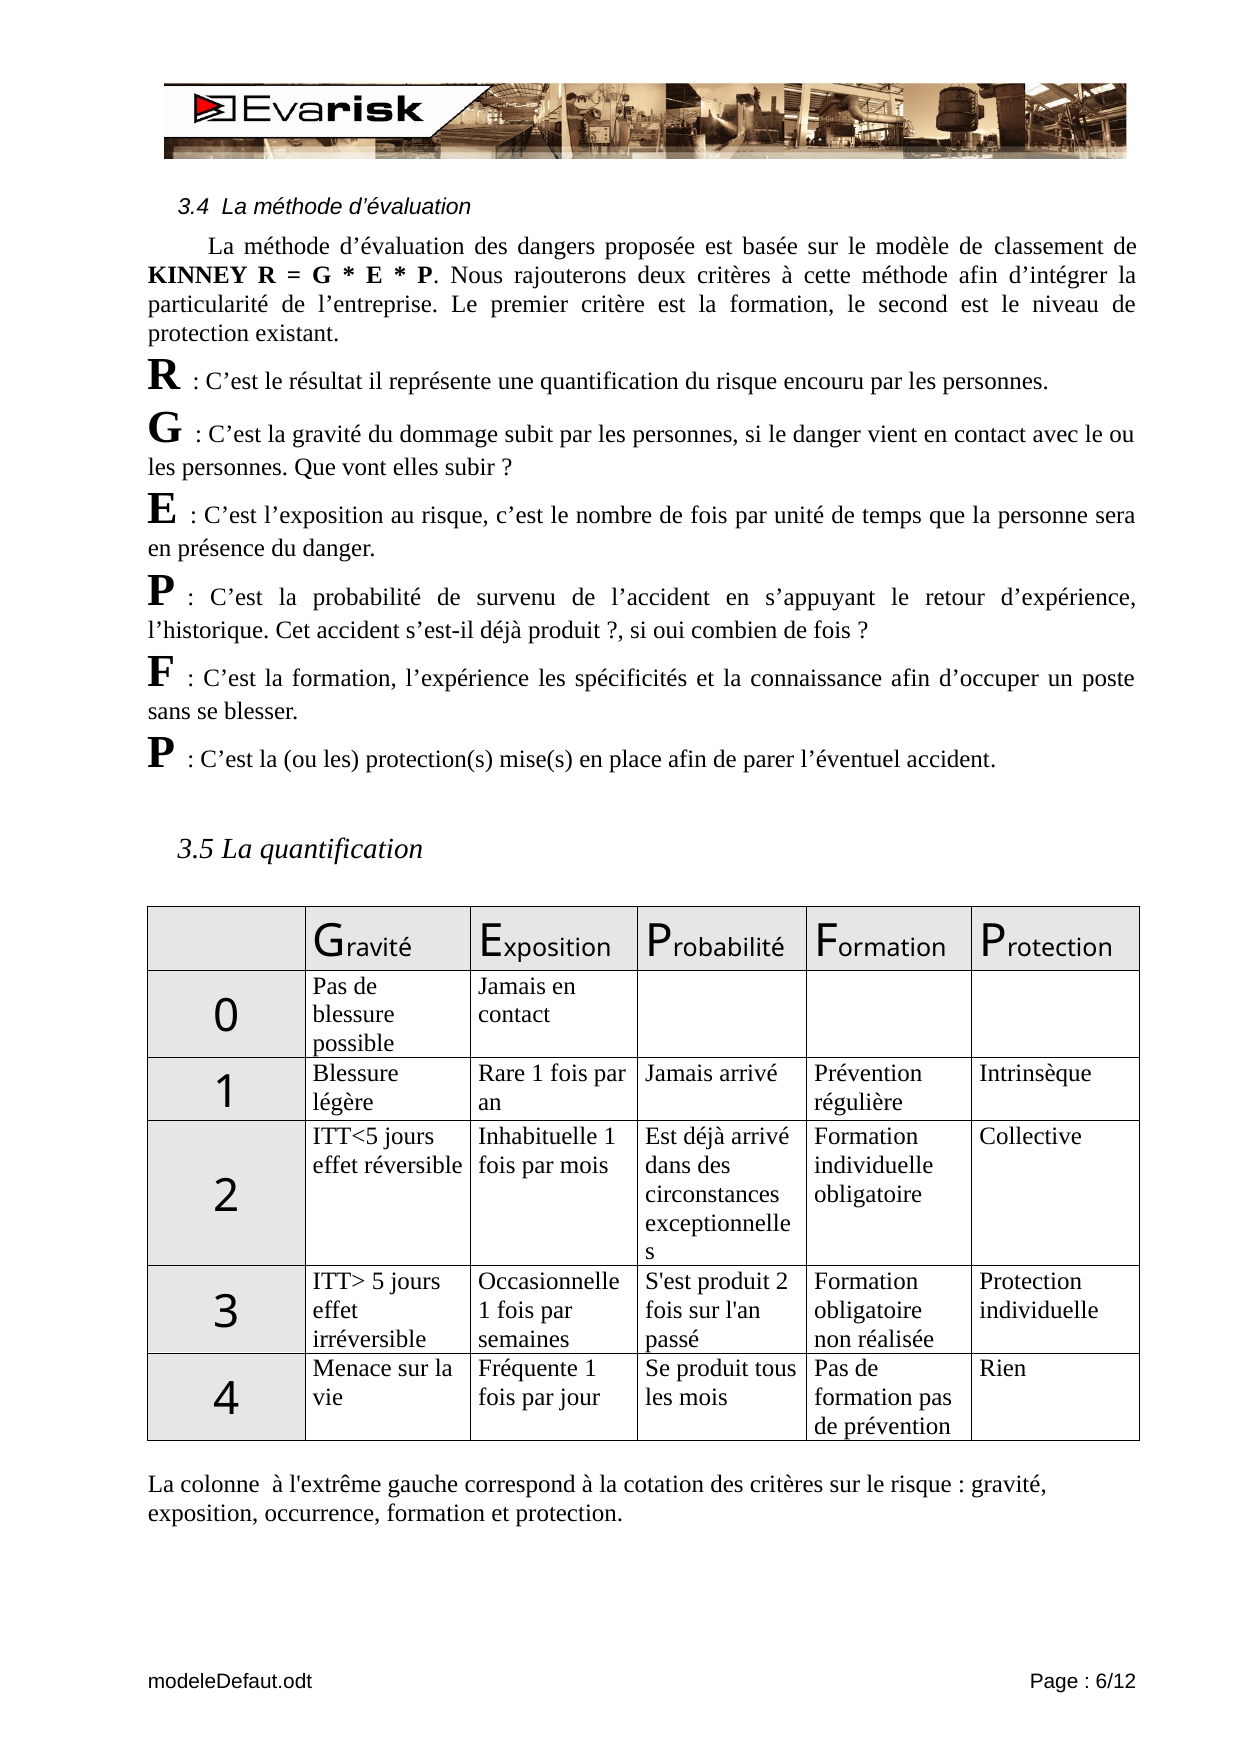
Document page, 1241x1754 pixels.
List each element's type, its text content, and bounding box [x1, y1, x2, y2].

table_header Formation [807, 907, 971, 970]
table_cell Jamais arrivé [638, 1058, 806, 1120]
table_cell [638, 971, 806, 1057]
table_header Probabilité [638, 907, 806, 970]
table_cell Protection individuelle [972, 1266, 1139, 1352]
table_cell [972, 971, 1139, 1057]
table_cell Menace sur la vie [306, 1354, 470, 1440]
table_cell Rare 1 fois par an [471, 1058, 637, 1120]
text E : C’est l’exposition au risque, c’est le nombre de fois par unité de temps que la personne sera en présence du danger. [148, 481, 1137, 562]
table_cell 0 [148, 971, 305, 1057]
table_cell Inhabituelle 1 fois par mois [471, 1121, 637, 1265]
table_header Exposition [471, 907, 637, 970]
table_cell [807, 971, 971, 1057]
text La colonne à l'extrême gauche correspond à la cotation des critères sur le risque : gravité, exposition, occurrence, formation et protection. [148, 1469, 1137, 1527]
table_cell Est déjà arrivé dans des circonstances exceptionnelles [638, 1121, 806, 1265]
table_cell Pas de blessure possible [306, 971, 470, 1057]
text G : C’est la gravité du dommage subit par les personnes, si le danger vient en contact avec le ou les personnes. Que vont elles subir ? [148, 399, 1137, 481]
table_cell Pas de formation pas de prévention [807, 1354, 971, 1440]
table_cell 1 [148, 1058, 305, 1120]
table_cell ITT> 5 jours effet irréversible [306, 1266, 470, 1352]
table_cell Se produit tous les mois [638, 1354, 806, 1440]
table_header [148, 907, 305, 970]
subtitle La quantification [177, 831, 1137, 865]
table_header Gravité [306, 907, 470, 970]
table_cell Collective [972, 1121, 1139, 1265]
subtitle La méthode d’évaluation [177, 193, 1137, 219]
table_cell Intrinsèque [972, 1058, 1139, 1120]
table_cell S'est produit 2 fois sur l'an passé [638, 1266, 806, 1352]
table_cell 4 [148, 1354, 305, 1440]
table_cell 2 [148, 1121, 305, 1265]
text R : C’est le résultat il représente une quantification du risque encouru par les personnes. [148, 346, 1137, 399]
table_cell Formation obligatoire non réalisée [807, 1266, 971, 1352]
table_cell Prévention régulière [807, 1058, 971, 1120]
table_cell Occasionnelle 1 fois par semaines [471, 1266, 637, 1352]
table_cell Formation individuelle obligatoire [807, 1121, 971, 1265]
table_cell 3 [148, 1266, 305, 1352]
text La méthode d’évaluation des dangers proposée est basée sur le modèle de classement de KINNEY R = G * E * P. Nous rajouterons deux critères à cette méthode afin d’intégrer la particularité de l’entreprise. Le premier critère est la formation, le second est le niveau de protection existant. [148, 231, 1137, 346]
table_header Protection [972, 907, 1139, 970]
text P : C’est la (ou les) protection(s) mise(s) en place afin de parer l’éventuel accident. [148, 725, 1137, 778]
table_cell Jamais en contact [471, 971, 637, 1057]
table_cell Rien [972, 1354, 1139, 1440]
text P : C’est la probabilité de survenu de l’accident en s’appuyant le retour d’expérience, l’historique. Cet accident s’est-il déjà produit ?, si oui combien de fois ? [148, 562, 1137, 643]
table_cell Blessure légère [306, 1058, 470, 1120]
table_cell ITT<5 jours effet réversible [306, 1121, 470, 1265]
text F : C’est la formation, l’expérience les spécificités et la connaissance afin d’occuper un poste sans se blesser. [148, 643, 1137, 725]
table_cell Fréquente 1 fois par jour [471, 1354, 637, 1440]
